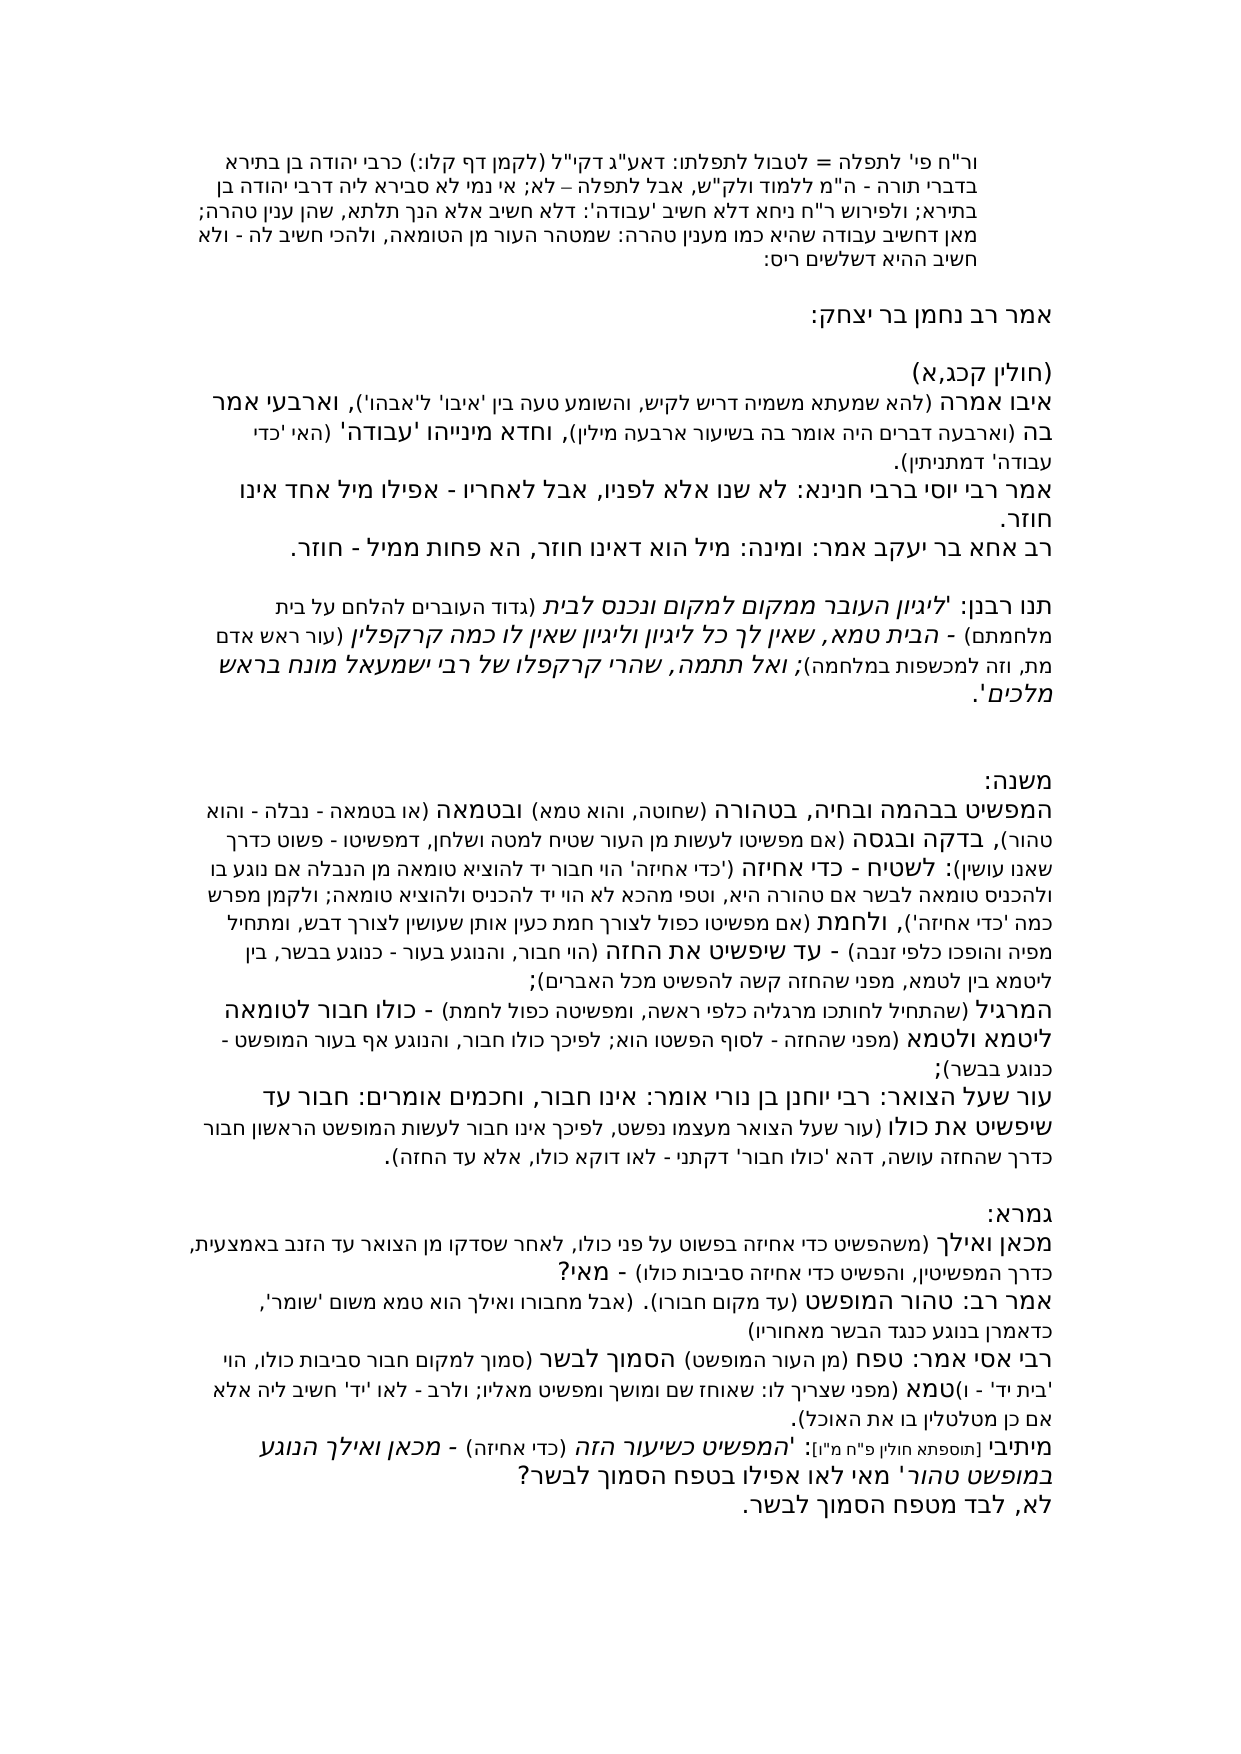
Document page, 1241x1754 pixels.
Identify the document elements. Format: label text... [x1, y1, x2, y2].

text המפשיט בבהמה ובחיה, בטהורה (שחוטה, והוא טמא) ובטמאה (או בטמאה - נבלה - והוא טהור), בדקה ובגסה (אם מפשיטו לעשות מן העור שטיח למטה ושלחן, דמפשיטו - פשוט כדרך שאנו עושין): לשטיח - כדי אחיזה ('כדי אחיזה' הוי חבור יד להוציא טומאה מן הנבלה אם נוגע בו ולהכניס טומאה לבשר אם טהורה היא, וטפי מהכא לא הוי יד להכניס ולהוציא טומאה; ולקמן מפרש כמה 'כדי אחיזה'), ולחמת (אם מפשיטו כפול לצורך חמת כעין אותן שעושין לצורך דבש, ומתחיל מפיה והופכו כלפי זנבה) - עד שיפשיט את החזה (הוי חבור, והנוגע בעור - כנוגע בבשר, בין ליטמא בין לטמא, מפני שהחזה קשה להפשיט מכל האברים); [187, 795, 1053, 995]
text ור"ח פי' לתפלה = לטבול לתפלתו: דאע"ג דקי"ל (לקמן דף קלו:) כרבי יהודה בן בתירא בדברי תורה - ה"מ ללמוד ולק"ש, אבל לתפלה – לא; אי נמי לא סבירא ליה דרבי יהודה בן בתירא; ולפירוש ר"ח ניחא דלא חשיב 'עבודה': דלא חשיב אלא הנך תלתא, שהן ענין טהרה; מאן דחשיב עבודה שהיא כמו מענין טהרה: שמטהר העור מן הטומאה, ולהכי חשיב לה - ולא חשיב ההיא דשלשים ריס: [187, 150, 978, 272]
text איבו אמרה (להא שמעתא משמיה דריש לקיש, והשומע טעה בין 'איבו' ל'אבהו'), וארבעי אמר בה (וארבעה דברים היה אומר בה בשיעור ארבעה מילין), וחדא מינייהו 'עבודה' (האי 'כדי עבודה' דמתניתין). [187, 388, 1053, 475]
text גמרא: [187, 1199, 1053, 1228]
text תנו רבנן: 'ליגיון העובר ממקום למקום ונכנס לבית (גדוד העוברים להלחם על בית מלחמתם) - הבית טמא, שאין לך כל ליגיון וליגיון שאין לו כמה קרקפלין (עור ראש אדם מת, וזה למכשפות במלחמה); ואל תתמה, שהרי קרקפלו של רבי ישמעאל מונח בראש מלכים'. [187, 591, 1053, 708]
text המרגיל (שהתחיל לחותכו מרגליה כלפי ראשה, ומפשיטה כפול לחמת) - כולו חבור לטומאה ליטמא ולטמא (מפני שהחזה - לסוף הפשטו הוא; לפיכך כולו חבור, והנוגע אף בעור המופשט - כנוגע בבשר); [187, 995, 1053, 1082]
text לא, לבד מטפח הסמוך לבשר. [187, 1491, 1053, 1520]
text עור שעל הצואר: רבי יוחנן בן נורי אומר: אינו חבור, וחכמים אומרים: חבור עד שיפשיט את כולו (עור שעל הצואר מעצמו נפשט, לפיכך אינו חבור לעשות המופשט הראשון חבור כדרך שהחזה עושה, דהא 'כולו חבור' דקתני - לאו דוקא כולו, אלא עד החזה). [187, 1082, 1053, 1170]
text אמר רב: טהור המופשט (עד מקום חבורו). (אבל מחבורו ואילך הוא טמא משום 'שומר', כדאמרן בנוגע כנגד הבשר מאחוריו) [187, 1286, 1053, 1344]
text אמר רב נחמן בר יצחק: [187, 301, 1053, 330]
text (חולין קכג,א) [187, 358, 1053, 388]
text רבי אסי אמר: טפח (מן העור המופשט) הסמוך לבשר (סמוך למקום חבור סביבות כולו, הוי 'בית יד' - ו)טמא (מפני שצריך לו: שאוחז שם ומושך ומפשיט מאליו; ולרב - לאו 'יד' חשיב ליה אלא אם כן מטלטלין בו את האוכל). [187, 1344, 1053, 1432]
text רב אחא בר יעקב אמר: ומינה: מיל הוא דאינו חוזר, הא פחות ממיל - חוזר. [187, 533, 1053, 563]
text מיתיבי [תוספתא חולין פ"ח מ"ו]: 'המפשיט כשיעור הזה (כדי אחיזה) - מכאן ואילך הנוגע במופשט טהור' מאי לאו אפילו בטפח הסמוך לבשר? [187, 1432, 1053, 1491]
text מכאן ואילך (משהפשיט כדי אחיזה בפשוט על פני כולו, לאחר שסדקו מן הצואר עד הזנב באמצעית, כדרך המפשיטין, והפשיט כדי אחיזה סביבות כולו) - מאי? [187, 1228, 1053, 1286]
text אמר רבי יוסי ברבי חנינא: לא שנו אלא לפניו, אבל לאחריו - אפילו מיל אחד אינו חוזר. [187, 475, 1053, 533]
text משנה: [187, 766, 1053, 795]
